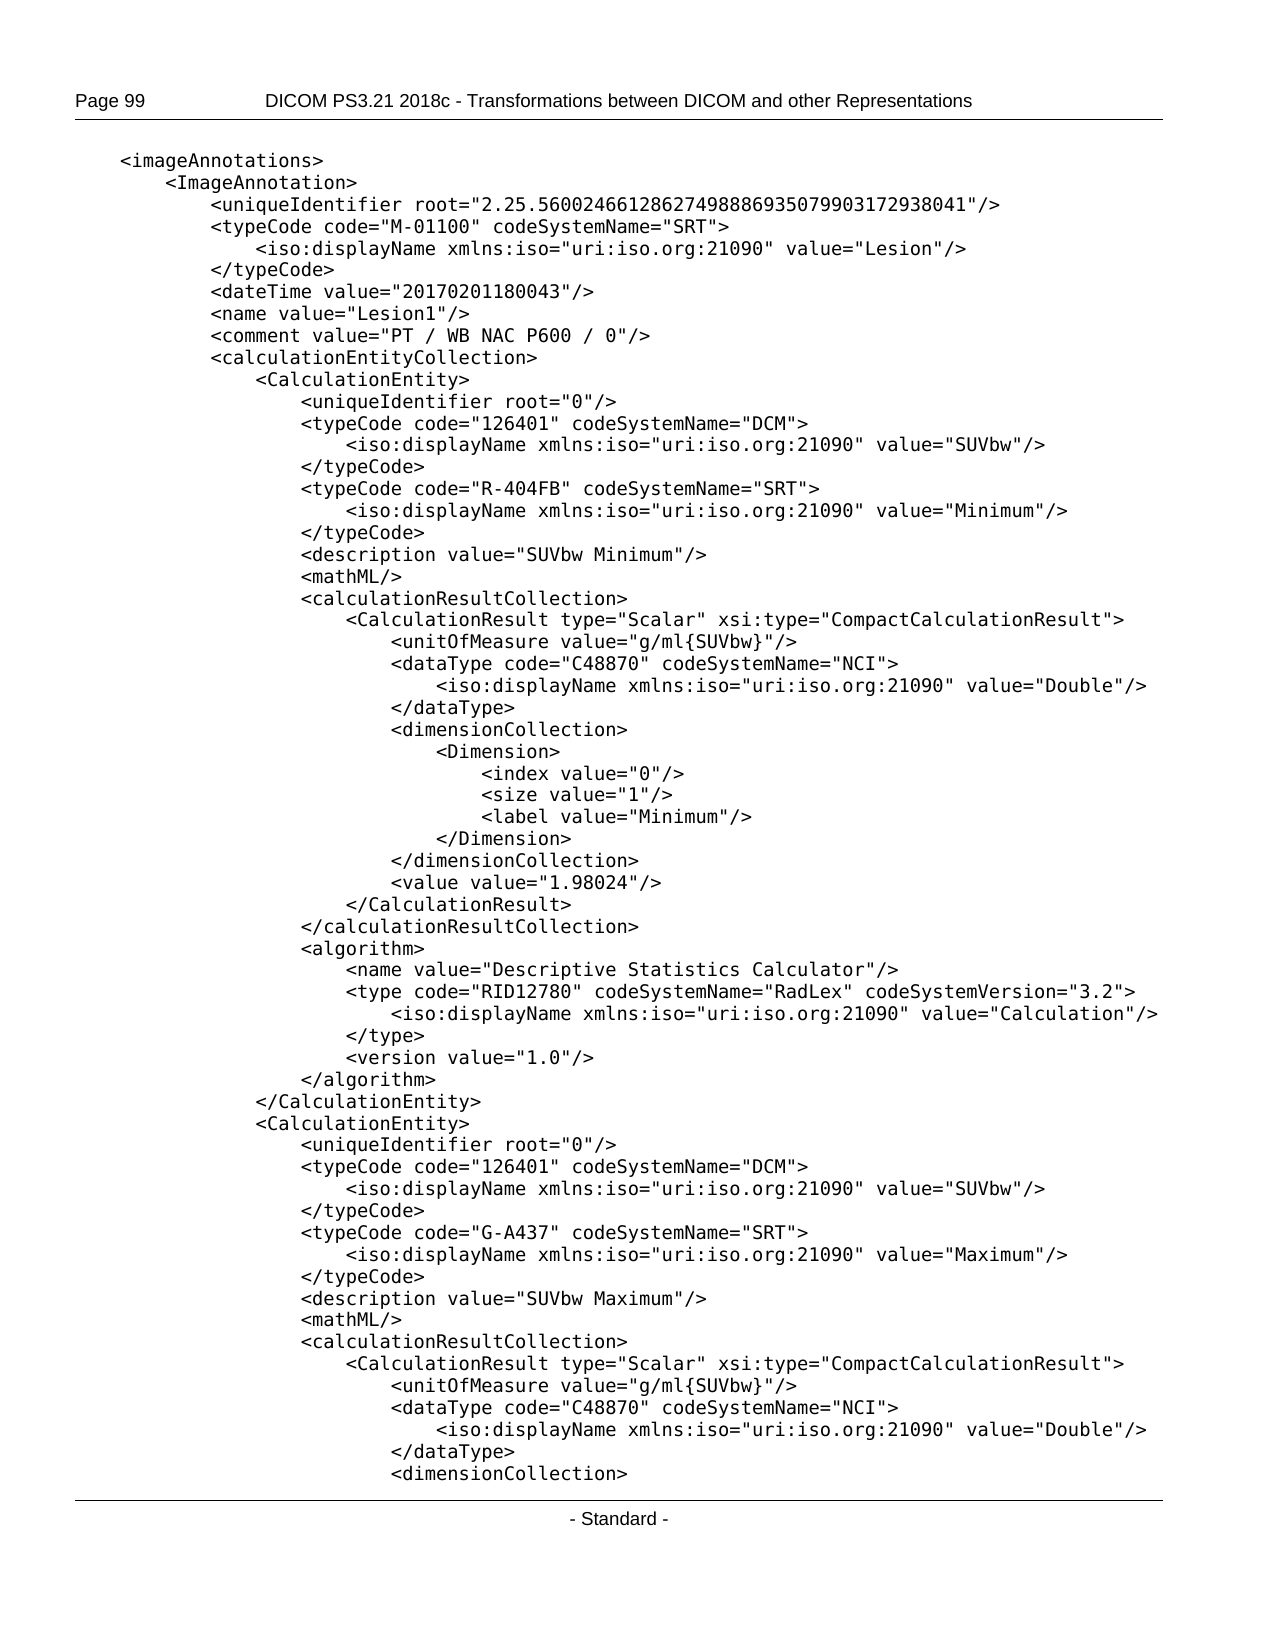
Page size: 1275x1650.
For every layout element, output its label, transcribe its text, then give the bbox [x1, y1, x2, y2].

text <image​Annotations> <Image​Annotation> <uniqueIdentifier root="2.25.56002466128627498886935079903172938041"/> <typeCode code="M-01100" codeSystemName="SRT"> <iso:displayName xmlns:iso="uri:iso.org:21090" value="Lesion"/> </typeCode> <dateTime value="20170201180043"/> <name value="Lesion1"/> <comment value="PT / WB NAC P600 / 0"/> <calculationEntityCollection> <CalculationEntity> <uniqueIdentifier root="0"/> <typeCode code="126401" codeSystemName="DCM"> <iso:displayName xmlns:iso="uri:iso.org:21090" value="SUVbw"/> </typeCode> <typeCode code="R-404FB" codeSystemName="SRT"> <iso:displayName xmlns:iso="uri:iso.org:21090" value="Minimum"/> </typeCode> <description value="SUVbw Minimum"/> <mathML/> <calculationResultCollection> <CalculationResult type="Scalar" xsi:type="CompactCalculationResult"> <unitOfMeasure value="g/ml{SUVbw}"/> <dataType code="C48870" codeSystemName="NCI"> <iso:displayName xmlns:iso="uri:iso.org:21090" value="Double"/> </dataType> <dimensionCollection> <Dimension> <index value="0"/> <size value="1"/> <label value="Minimum"/> </Dimension> </dimensionCollection> <value value="1.98024"/> </CalculationResult> </calculationResultCollection> <algorithm> <name value="Descriptive Statistics Calculator"/> <type code="RID12780" codeSystemName="RadLex" codeSystemVersion="3.2"> <iso:displayName xmlns:iso="uri:iso.org:21090" value="Calculation"/> </type> <version value="1.0"/> </algorithm> </CalculationEntity> <CalculationEntity> <uniqueIdentifier root="0"/> <typeCode code="126401" codeSystemName="DCM"> <iso:displayName xmlns:iso="uri:iso.org:21090" value="SUVbw"/> </typeCode> <typeCode code="G-A437" codeSystemName="SRT"> <iso:displayName xmlns:iso="uri:iso.org:21090" value="Maximum"/> </typeCode> <description value="SUVbw Maximum"/> <mathML/> <calculationResultCollection> <CalculationResult type="Scalar" xsi:type="CompactCalculationResult"> <unitOfMeasure value="g/ml{SUVbw}"/> <dataType code="C48870" codeSystemName="NCI"> <iso:displayName xmlns:iso="uri:iso.org:21090" value="Double"/> </dataType> <dimensionCollection> [75, 150, 1162, 1484]
